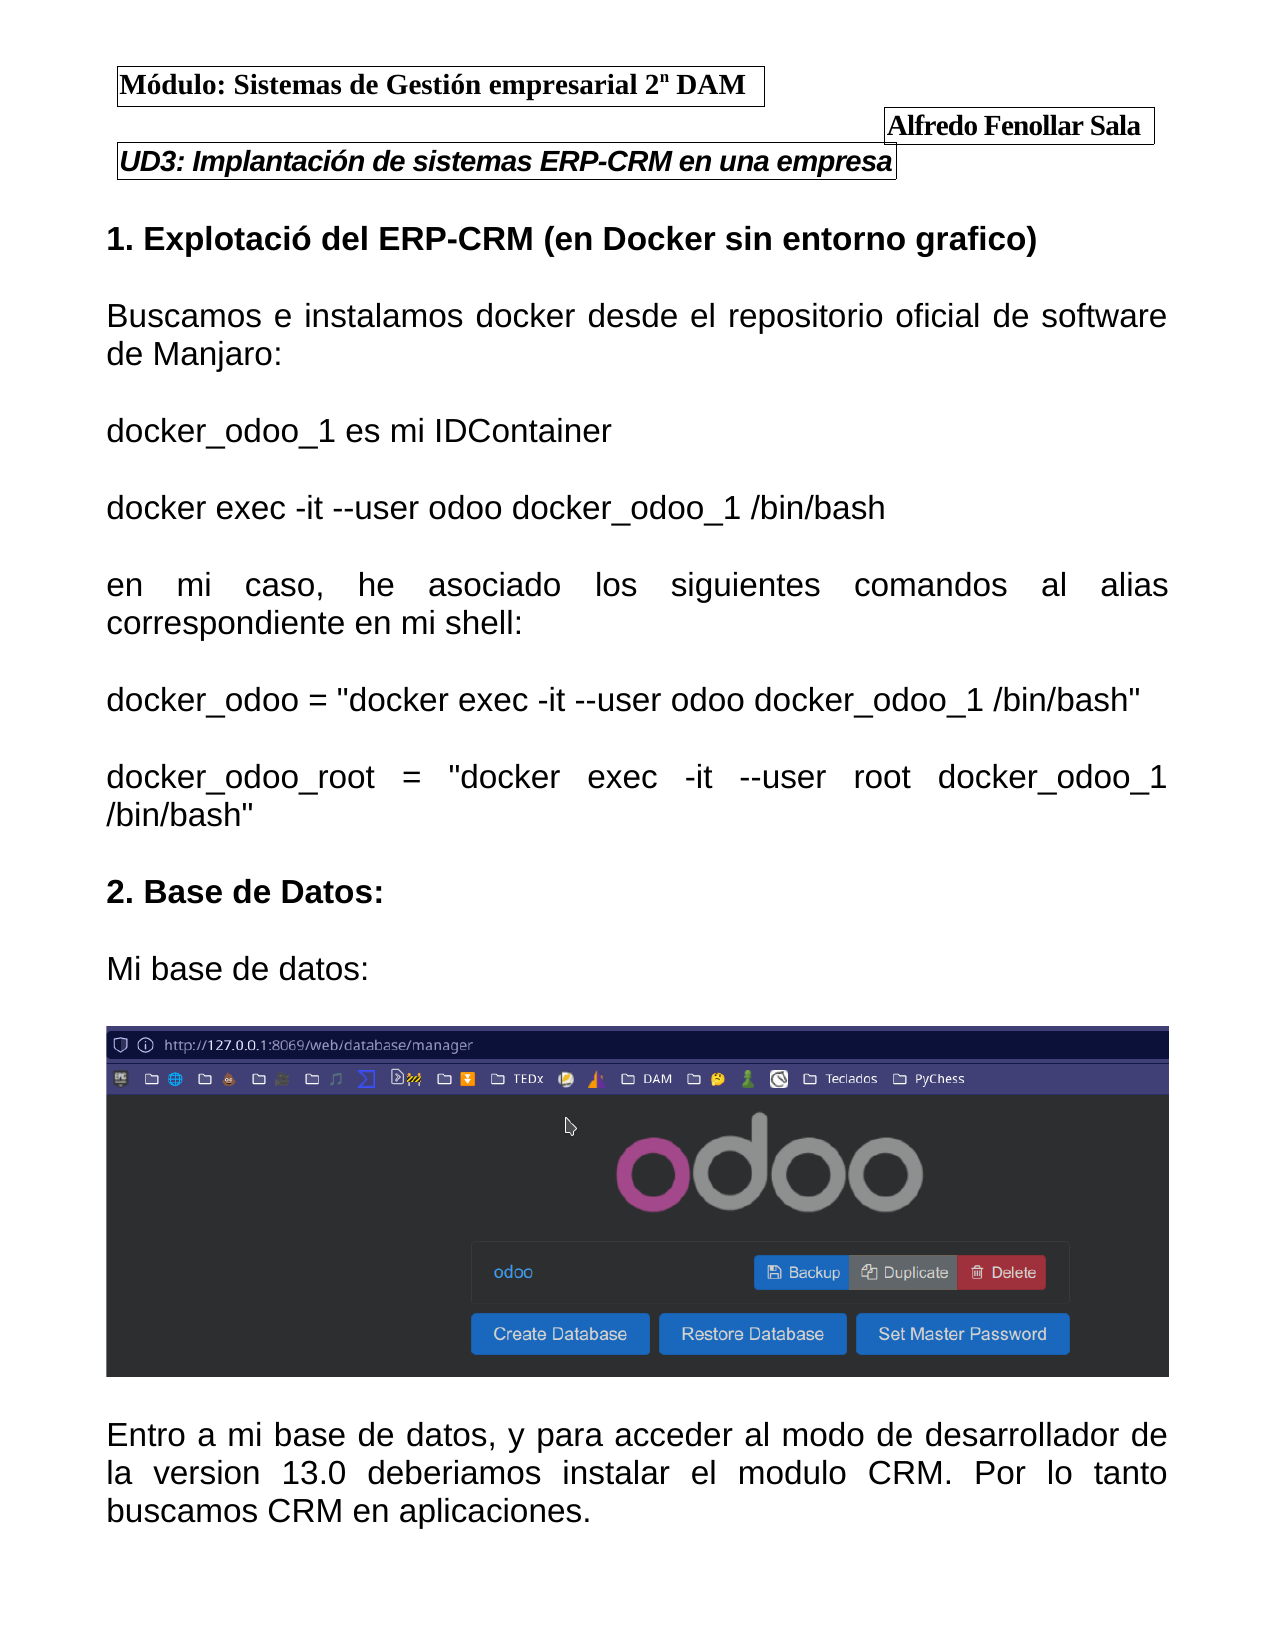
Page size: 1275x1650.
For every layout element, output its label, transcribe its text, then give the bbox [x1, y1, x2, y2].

text Entro a mi base de datos, y para acceder al modo de desarrollador de la version 13.0 deberiamos instalar el modulo CRM. Por lo tanto buscamos CRM en aplicaciones. [106, 1414, 1169, 1530]
text docker_odoo_1 es mi IDContainer [106, 411, 1169, 449]
text docker_odoo_root = "docker exec -it --user root docker_odoo_1 /bin/bash" [106, 757, 1169, 834]
text Mi base de datos: [106, 949, 1169, 987]
picture [106, 1026, 1169, 1377]
text en mi caso, he asociado los siguientes comandos al alias correspondiente en mi shell: [106, 565, 1169, 642]
text Buscamos e instalamos docker desde el repositorio oficial de software de Manjaro: [106, 296, 1169, 372]
text 2. Base de Datos: [106, 872, 1169, 911]
text docker_odoo = "docker exec -it --user odoo docker_odoo_1 /bin/bash" [106, 680, 1169, 718]
text 1. Explotació del ERP-CRM (en Docker sin entorno grafico) [106, 219, 1169, 257]
text docker exec -it --user odoo docker_odoo_1 /bin/bash [106, 488, 1169, 526]
